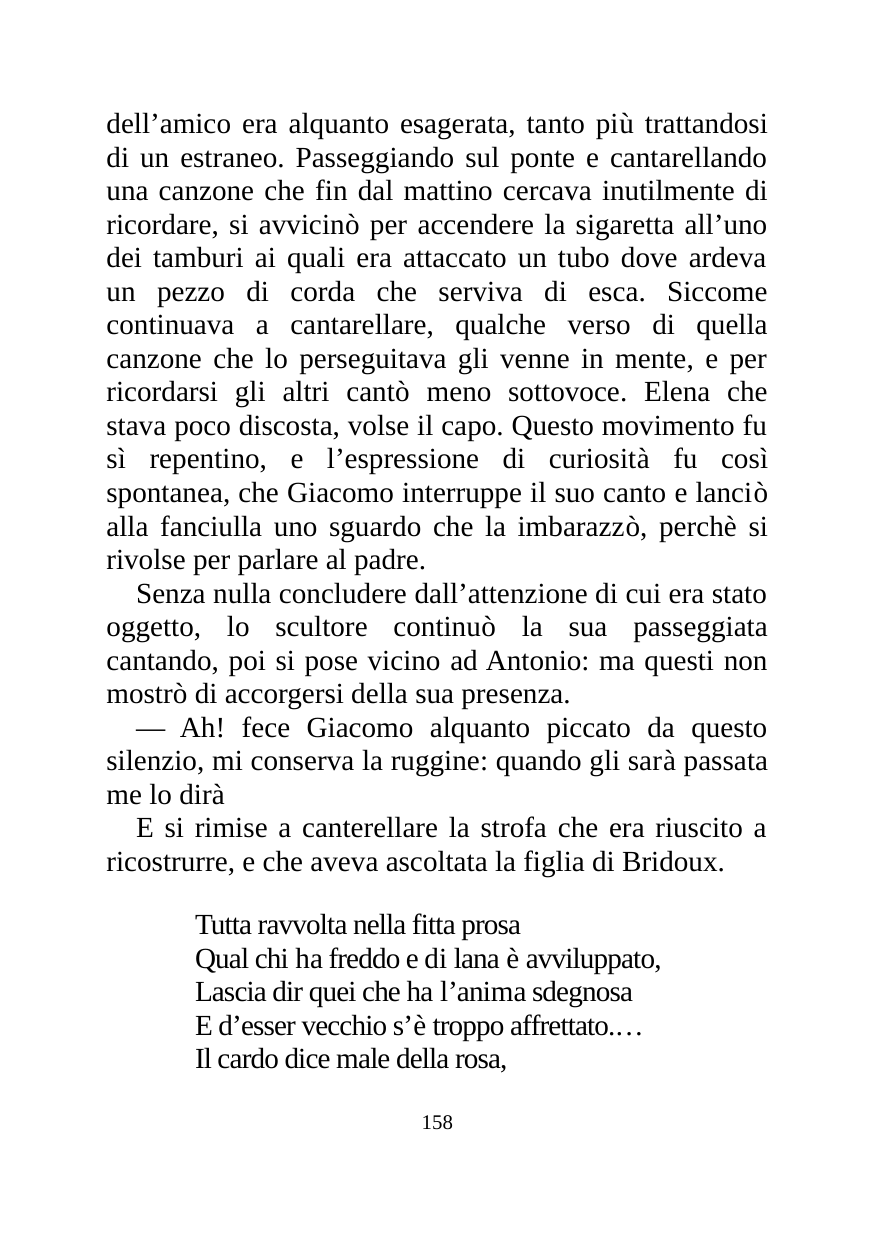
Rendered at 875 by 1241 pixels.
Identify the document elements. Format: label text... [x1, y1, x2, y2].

text E si rimise a canterellare la strofa che era riuscito a ricostrurre, e che aveva ascoltata la figlia di Bridoux. [106, 811, 768, 878]
text — Ah! fece Giacomo alquanto piccato da questo silenzio, mi conserva la ruggine: quando gli sarà passata me lo dirà [106, 710, 768, 811]
text Tutta ravvolta nella fitta prosa Qual chi ha freddo e di lana è avviluppato, Lascia dir quei che ha l’anima sdegnosa E d’esser vecchio s’è troppo affrettato.… Il cardo dice male della rosa, [195, 907, 768, 1075]
text dell’amico era alquanto esagerata, tanto più trattandosi di un estraneo. Passeggiando sul ponte e cantarellando una canzone che fin dal mattino cercava inutilmente di ricordare, si avvicinò per accendere la sigaretta all’uno dei tamburi ai quali era attaccato un tubo dove ardeva un pezzo di corda che serviva di esca. Siccome continuava a cantarellare, qualche verso di quella canzone che lo perseguitava gli venne in mente, e per ricordarsi gli altri cantò meno sottovoce. Elena che stava poco discosta, volse il capo. Questo movimento fu sì repentino, e l’espressione di curiosità fu così spontanea, che Giacomo interruppe il suo canto e lanciò alla fanciulla uno sguardo che la imbarazzò, perchè si rivolse per parlare al padre. [106, 106, 768, 576]
text Senza nulla concludere dall’attenzione di cui era stato oggetto, lo scultore continuò la sua passeggiata cantando, poi si pose vicino ad Antonio: ma questi non mostrò di accorgersi della sua presenza. [106, 576, 768, 710]
